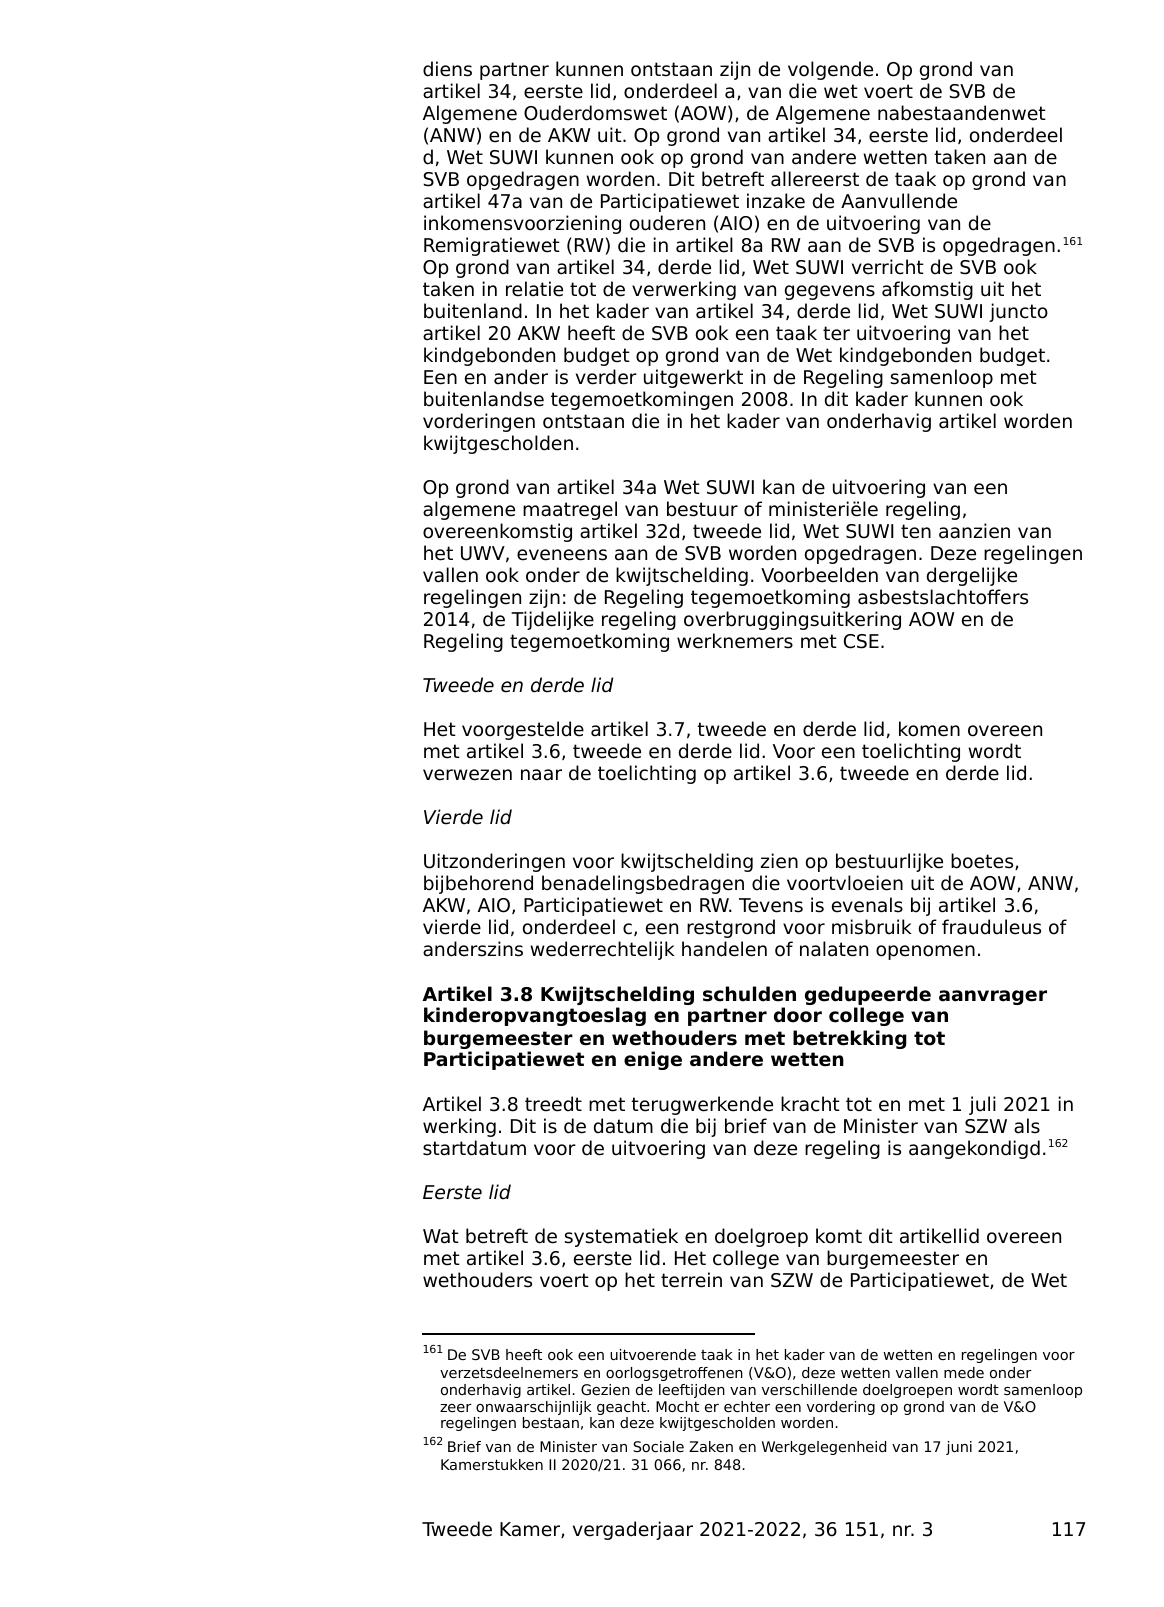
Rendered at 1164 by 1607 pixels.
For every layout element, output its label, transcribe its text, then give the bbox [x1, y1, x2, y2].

subtitle Eerste lid [422, 1182, 1087, 1204]
text diens partner kunnen ontstaan zijn de volgende. Op grond van artikel 34, eerste lid, onderdeel a, van die wet voert de SVB de Algemene Ouderdomswet (AOW), de Algemene nabestaandenwet (ANW) en de AKW uit. Op grond van artikel 34, eerste lid, onderdeel d, Wet SUWI kunnen ook op grond van andere wetten taken aan de SVB opgedragen worden. Dit betreft allereerst de taak op grond van artikel 47a van de Participatiewet inzake de Aanvullende inkomensvoorziening ouderen (AIO) en de uitvoering van de Remigratiewet (RW) die in artikel 8a RW aan de SVB is opgedragen. Op grond van artikel 34, derde lid, Wet SUWI verricht de SVB ook taken in relatie tot de verwerking van gegevens afkomstig uit het buitenland. In het kader van artikel 34, derde lid, Wet SUWI juncto artikel 20 AKW heeft de SVB ook een taak ter uitvoering van het kindgebonden budget op grond van de Wet kindgebonden budget. Een en ander is verder uitgewerkt in de Regeling samenloop met buitenlandse tegemoetkomingen 2008. In dit kader kunnen ook vorderingen ontstaan die in het kader van onderhavig artikel worden kwijtgescholden. [422, 59, 1087, 455]
subtitle Artikel 3.8 Kwijtschelding schulden gedupeerde aanvrager kinderopvangtoeslag en partner door college van burgemeester en wethouders met betrekking tot Participatiewet en enige andere wetten [422, 983, 1087, 1071]
subtitle Tweede en derde lid [422, 675, 1087, 697]
subtitle Vierde lid [422, 807, 1087, 829]
text Het voorgestelde artikel 3.7, tweede en derde lid, komen overeen met artikel 3.6, tweede en derde lid. Voor een toelichting wordt verwezen naar de toelichting op artikel 3.6, tweede en derde lid. [422, 719, 1087, 785]
text Op grond van artikel 34a Wet SUWI kan de uitvoering van een algemene maatregel van bestuur of ministeriële regeling, overeenkomstig artikel 32d, tweede lid, Wet SUWI ten aanzien van het UWV, eveneens aan de SVB worden opgedragen. Deze regelingen vallen ook onder de kwijtschelding. Voorbeelden van dergelijke regelingen zijn: de Regeling tegemoetkoming asbestslachtoffers 2014, de Tijdelijke regeling overbruggingsuitkering AOW en de Regeling tegemoetkoming werknemers met CSE. [422, 477, 1087, 653]
text De SVB heeft ook een uitvoerende taak in het kader van de wetten en regelingen voor verzetsdeelnemers en oorlogsgetroffenen (V&O), deze wetten vallen mede onder onderhavig artikel. Gezien de leeftijden van verschillende doelgroepen wordt samenloop zeer onwaarschijnlijk geacht. Mocht er echter een vordering op grond van de V&O regelingen bestaan, kan deze kwijtgescholden worden. [422, 1343, 1087, 1432]
text Wat betreft de systematiek en doelgroep komt dit artikellid overeen met artikel 3.6, eerste lid. Het college van burgemeester en wethouders voert op het terrein van SZW de Participatiewet, de Wet [422, 1226, 1087, 1292]
text Artikel 3.8 treedt met terugwerkende kracht tot en met 1 juli 2021 in werking. Dit is de datum die bij brief van de Minister van SZW als startdatum voor de uitvoering van deze regeling is aangekondigd. [422, 1093, 1087, 1159]
text Brief van de Minister van Sociale Zaken en Werkgelegenheid van 17 juni 2021, Kamerstukken II 2020/21. 31 066, nr. 848. [422, 1435, 1087, 1474]
text Uitzonderingen voor kwijtschelding zien op bestuurlijke boetes, bijbehorend benadelingsbedragen die voortvloeien uit de AOW, ANW, AKW, AIO, Participatiewet en RW. Tevens is evenals bij artikel 3.6, vierde lid, onderdeel c, een restgrond voor misbruik of frauduleus of anderszins wederrechtelijk handelen of nalaten openomen. [422, 851, 1087, 961]
